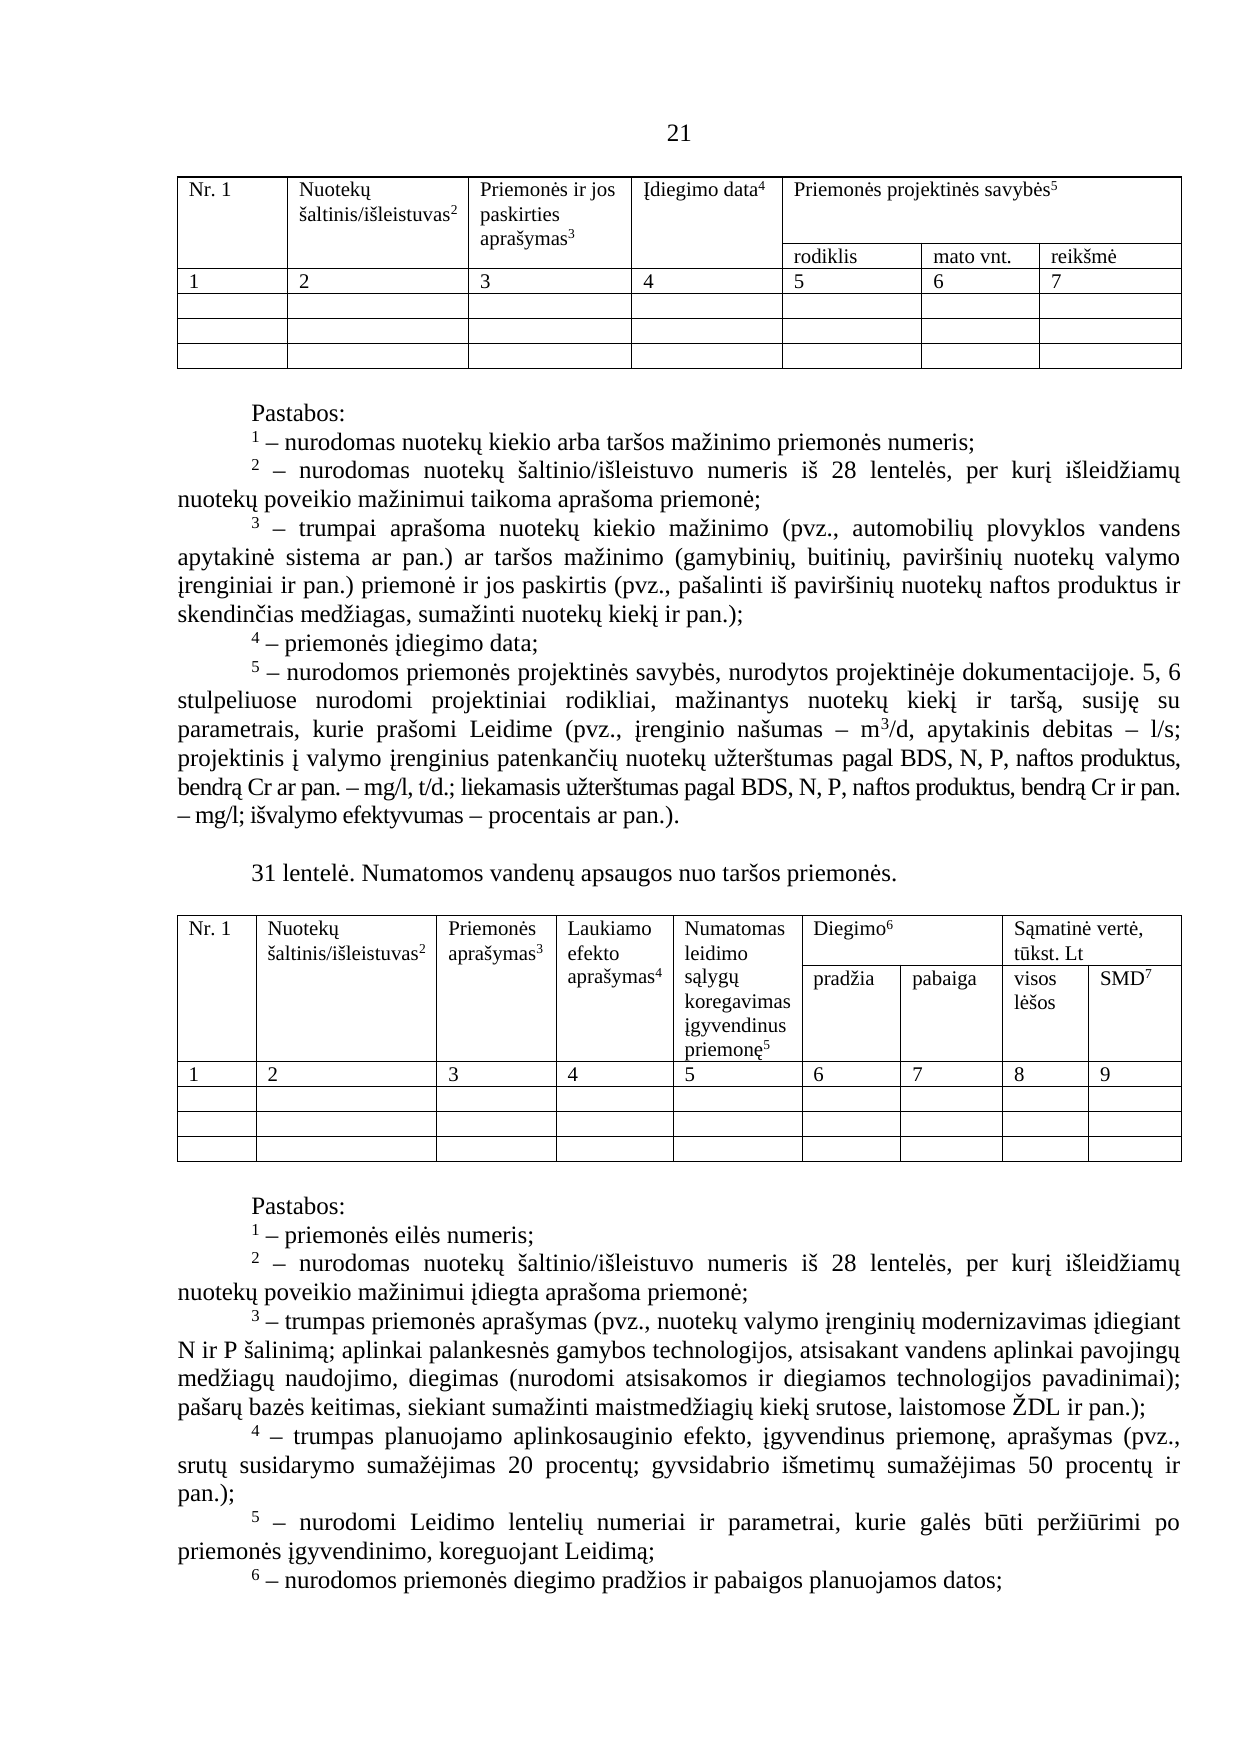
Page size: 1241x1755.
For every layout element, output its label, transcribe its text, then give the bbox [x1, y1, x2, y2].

table_cell [783, 294, 921, 318]
table_cell [803, 1137, 900, 1161]
table_cell [783, 319, 921, 343]
table_header Įdiegimo data4 [632, 178, 782, 268]
table_cell [1040, 344, 1181, 368]
table_cell [178, 1112, 256, 1136]
table_cell [901, 1112, 1002, 1136]
text 31 lentelė. Numatomos vandenų apsaugos nuo taršos priemonės. [177, 858, 1181, 887]
table_cell [288, 344, 468, 368]
table_cell 4 [557, 1062, 673, 1086]
table_cell [922, 294, 1039, 318]
text 1 – priemonės eilės numeris; [177, 1220, 1181, 1248]
table_cell [901, 1137, 1002, 1161]
table_cell SMD7 [1089, 966, 1181, 1061]
table_cell [922, 344, 1039, 368]
text 1 – nurodomas nuotekų kiekio arba taršos mažinimo priemonės numeris; [177, 427, 1181, 455]
table_cell [803, 1087, 900, 1111]
table_cell [257, 1087, 436, 1111]
table_cell 8 [1003, 1062, 1088, 1086]
table_cell [178, 1087, 256, 1111]
table_cell [1089, 1087, 1181, 1111]
table_header Nuotekų šaltinis/išleistuvas2 [288, 178, 468, 268]
table_cell rodiklis [783, 244, 921, 268]
text 3 – trumpai aprašoma nuotekų kiekio mažinimo (pvz., automobilių plovyklos vandens apytakinė sistema ar pan.) ar taršos mažinimo (gamybinių, buitinių, paviršinių nuotekų valymo įrenginiai ir pan.) priemonė ir jos paskirtis (pvz., pašalinti iš paviršinių nuotekų naftos produktus ir skendinčias medžiagas, sumažinti nuotekų kiekį ir pan.); [177, 513, 1181, 628]
table_cell [178, 319, 287, 343]
table_cell 3 [437, 1062, 556, 1086]
table_cell 5 [674, 1062, 802, 1086]
text Pastabos: [177, 398, 1181, 427]
table_header Priemonės projektinės savybės5 [783, 178, 1181, 242]
table_cell [1089, 1112, 1181, 1136]
table_cell [632, 319, 782, 343]
table_cell [1089, 1137, 1181, 1161]
table_cell [437, 1087, 556, 1111]
table_header Nr. 1 [178, 178, 287, 268]
table_cell [557, 1137, 673, 1161]
table_cell [437, 1137, 556, 1161]
table_cell 6 [803, 1062, 900, 1086]
table_cell [178, 294, 287, 318]
table_cell 1 [178, 1062, 256, 1086]
table_cell [1040, 319, 1181, 343]
table_cell [288, 294, 468, 318]
table_cell [178, 1137, 256, 1161]
table_cell [469, 294, 631, 318]
table_cell [922, 319, 1039, 343]
table_cell [1040, 294, 1181, 318]
table_cell [783, 344, 921, 368]
table_cell [557, 1087, 673, 1111]
table_cell [632, 344, 782, 368]
table_cell [1003, 1112, 1088, 1136]
table_header Sąmatinė vertė, tūkst. Lt [1003, 916, 1181, 964]
table_cell 3 [469, 269, 631, 293]
table_cell [178, 344, 287, 368]
table_cell 9 [1089, 1062, 1181, 1086]
table_cell 5 [783, 269, 921, 293]
table_cell [1003, 1087, 1088, 1111]
text 5 – nurodomos priemonės projektinės savybės, nurodytos projektinėje dokumentacijoje. 5, 6 stulpeliuose nurodomi projektiniai rodikliai, mažinantys nuotekų kiekį ir taršą, susiję su parametrais, kurie prašomi Leidime (pvz., įrenginio našumas – m3/d, apytakinis debitas – l/s; projektinis į valymo įrenginius patenkančių nuotekų užterštumas pagal BDS, N, P, naftos produktus, bendrą Cr ar pan. – mg/l, t/d.; liekamasis užterštumas pagal BDS, N, P, naftos produktus, bendrą Cr ir pan. – mg/l; išvalymo efektyvumas – procentais ar pan.). [177, 657, 1181, 829]
text 2 – nurodomas nuotekų šaltinio/išleistuvo numeris iš 28 lentelės, per kurį išleidžiamų nuotekų poveikio mažinimui įdiegta aprašoma priemonė; [177, 1248, 1181, 1306]
table_cell [257, 1137, 436, 1161]
table_header Priemonės ir jos paskirties aprašymas3 [469, 178, 631, 268]
table_cell pabaiga [901, 966, 1002, 1061]
table_cell 2 [288, 269, 468, 293]
table_cell visos lėšos [1003, 966, 1088, 1061]
table_cell [674, 1112, 802, 1136]
table_cell 2 [257, 1062, 436, 1086]
table_cell [632, 294, 782, 318]
table_cell [469, 344, 631, 368]
table_header Laukiamo efekto aprašymas4 [557, 916, 673, 1061]
table_cell 4 [632, 269, 782, 293]
table_cell [674, 1087, 802, 1111]
table_header Diegimo6 [803, 916, 1002, 964]
table_cell [557, 1112, 673, 1136]
table_header Priemonės aprašymas3 [437, 916, 556, 1061]
table_header Numatomas leidimo sąlygų koregavimas įgyvendinus priemonę5 [674, 916, 802, 1061]
table_cell [803, 1112, 900, 1136]
table_cell 6 [922, 269, 1039, 293]
text 4 – trumpas planuojamo aplinkosauginio efekto, įgyvendinus priemonę, aprašymas (pvz., srutų susidarymo sumažėjimas 20 procentų; gyvsidabrio išmetimų sumažėjimas 50 procentų ir pan.); [177, 1421, 1181, 1507]
table_cell [437, 1112, 556, 1136]
table_cell mato vnt. [922, 244, 1039, 268]
text Pastabos: [177, 1191, 1181, 1220]
table_cell [901, 1087, 1002, 1111]
table_cell 7 [901, 1062, 1002, 1086]
table_cell reikšmė [1040, 244, 1181, 268]
text 4 – priemonės įdiegimo data; [177, 628, 1181, 657]
table_header Nuotekų šaltinis/išleistuvas2 [257, 916, 436, 1061]
text 3 – trumpas priemonės aprašymas (pvz., nuotekų valymo įrenginių modernizavimas įdiegiant N ir P šalinimą; aplinkai palankesnės gamybos technologijos, atsisakant vandens aplinkai pavojingų medžiagų naudojimo, diegimas (nurodomi atsisakomos ir diegiamos technologijos pavadinimai); pašarų bazės keitimas, siekiant sumažinti maistmedžiagių kiekį srutose, laistomose ŽDL ir pan.); [177, 1306, 1181, 1421]
table_cell [469, 319, 631, 343]
table_cell [674, 1137, 802, 1161]
table_cell 7 [1040, 269, 1181, 293]
table_cell [1003, 1137, 1088, 1161]
table_cell [288, 319, 468, 343]
table_cell 1 [178, 269, 287, 293]
table_header Nr. 1 [178, 916, 256, 1061]
text 5 – nurodomi Leidimo lentelių numeriai ir parametrai, kurie galės būti peržiūrimi po priemonės įgyvendinimo, koreguojant Leidimą; [177, 1507, 1181, 1565]
text 6 – nurodomos priemonės diegimo pradžios ir pabaigos planuojamos datos; [177, 1565, 1181, 1593]
text 2 – nurodomas nuotekų šaltinio/išleistuvo numeris iš 28 lentelės, per kurį išleidžiamų nuotekų poveikio mažinimui taikoma aprašoma priemonė; [177, 455, 1181, 513]
table_cell [257, 1112, 436, 1136]
table_cell pradžia [803, 966, 900, 1061]
